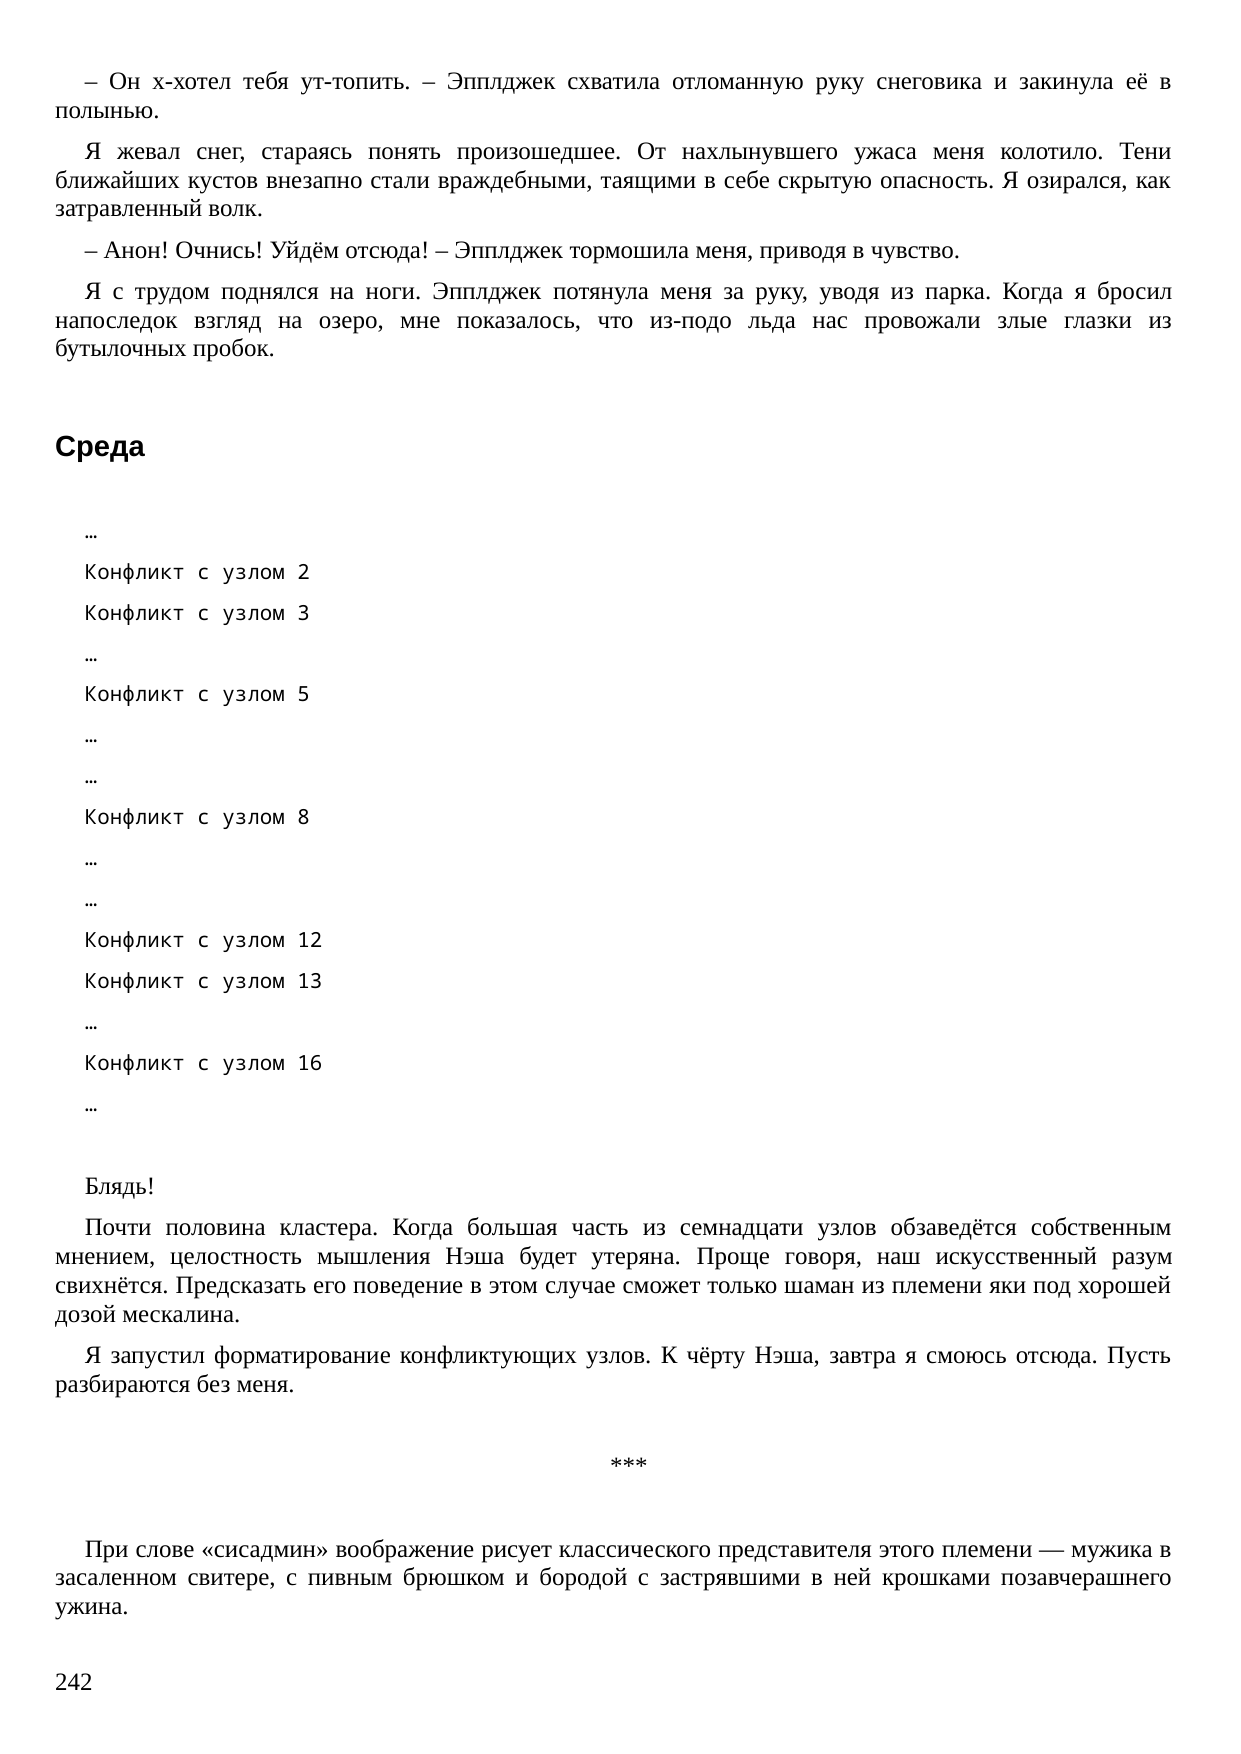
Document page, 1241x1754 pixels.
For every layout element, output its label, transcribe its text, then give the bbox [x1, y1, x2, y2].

text При слове «сисадмин» воображение рисует классического представителя этого племени — мужика в засаленном свитере, с пивным брюшком и бородой с застрявшими в ней крошками позавчерашнего ужина. [55, 1534, 1173, 1620]
text Конфликт с узлом 2 [55, 557, 1173, 585]
text … [55, 761, 1173, 790]
text *** [55, 1451, 1173, 1480]
text Конфликт с узлом 13 [55, 966, 1173, 994]
text Я запустил форматирование конфликтующих узлов. К чёрту Нэша, завтра я смоюсь отсюда. Пусть разбираются без меня. [55, 1340, 1173, 1397]
text Почти половина кластера. Когда большая часть из семнадцати узлов обзаведётся собственным мнением, целостность мышления Нэша будет утеряна. Проще говоря, наш искусственный разум свихнётся. Предсказать его поведение в этом случае сможет только шаман из племени яки под хорошей дозой мескалина. [55, 1212, 1173, 1327]
text … [55, 884, 1173, 913]
text … [55, 516, 1173, 544]
text Я с трудом поднялся на ноги. Эпплджек потянула меня за руку, уводя из парка. Когда я бросил напоследок взгляд на озеро, мне показалось, что из-подо льда нас провожали злые глазки из бутылочных пробок. [55, 276, 1173, 362]
text Конфликт с узлом 8 [55, 802, 1173, 831]
text Конфликт с узлом 12 [55, 925, 1173, 954]
text Конфликт с узлом 3 [55, 598, 1173, 626]
text Блядь! [55, 1171, 1173, 1200]
text – Он х-хотел тебя ут-топить. – Эпплджек схватила отломанную руку снеговика и закинула её в полынью. [55, 66, 1173, 123]
text … [55, 1089, 1173, 1117]
text Я жевал снег, стараясь понять произошедшее. От нахлынувшего ужаса меня колотило. Тени ближайших кустов внезапно стали враждебными, таящими в себе скрытую опасность. Я озирался, как затравленный волк. [55, 136, 1173, 222]
text Конфликт с узлом 16 [55, 1048, 1173, 1076]
text Конфликт с узлом 5 [55, 679, 1173, 708]
text – Анон! Очнись! Уйдём отсюда! – Эпплджек тормошила меня, приводя в чувство. [55, 235, 1173, 263]
text … [55, 721, 1173, 749]
text … [55, 843, 1173, 872]
text … [55, 639, 1173, 667]
subtitle Среда [55, 428, 1173, 462]
text … [55, 1007, 1173, 1036]
